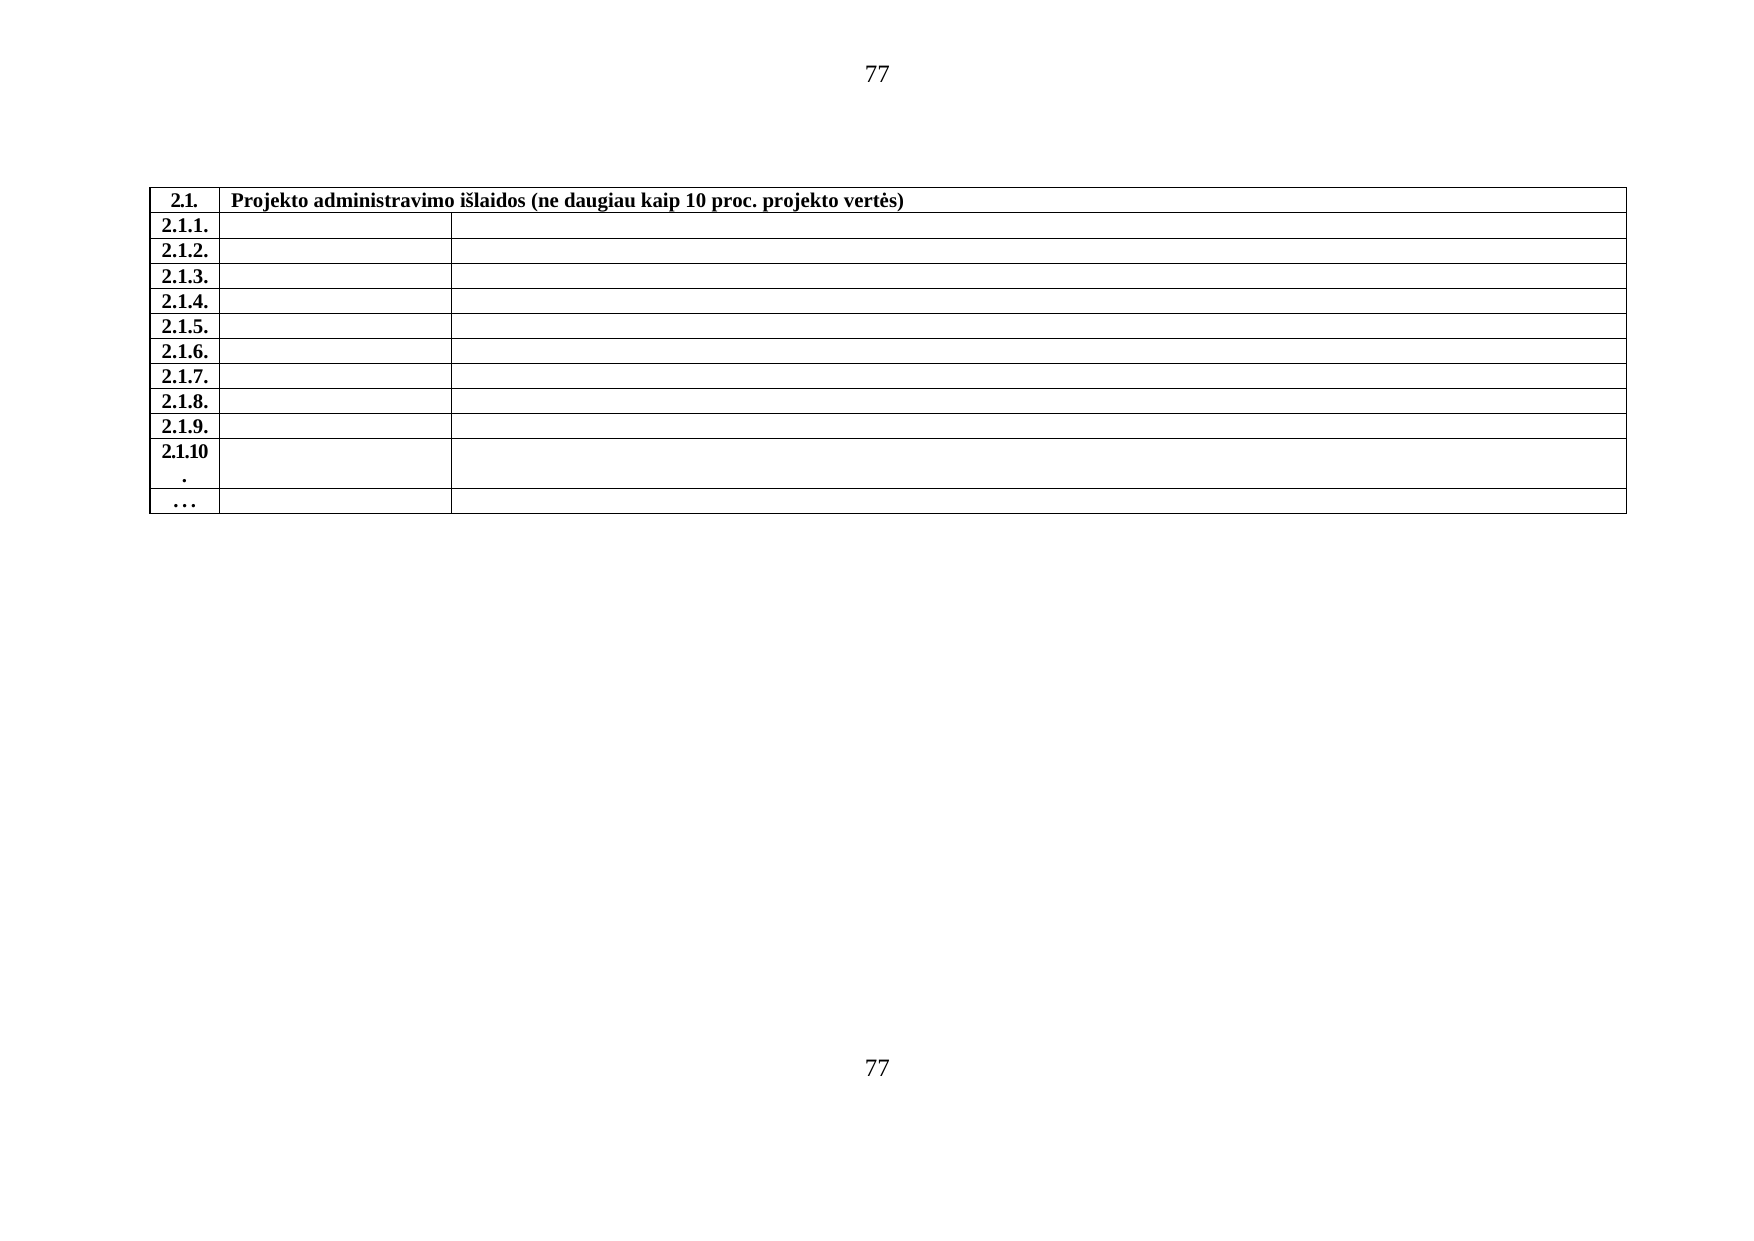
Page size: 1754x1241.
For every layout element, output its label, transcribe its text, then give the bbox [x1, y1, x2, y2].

table_cell 2.1.7. [151, 364, 219, 388]
table_cell [452, 389, 1626, 413]
table_cell . . . [151, 489, 219, 512]
table_cell 2.1. [151, 188, 219, 212]
table_cell 2.1.3. [151, 264, 219, 288]
table_cell 2.1.5. [151, 314, 219, 338]
table_cell [452, 289, 1626, 313]
table_cell 2.1.8. [151, 389, 219, 413]
table_cell [220, 239, 451, 262]
table_cell [452, 339, 1626, 363]
table_cell [220, 264, 451, 288]
table_cell [452, 314, 1626, 338]
table_cell 2.1.1. [151, 213, 219, 237]
table_cell [220, 339, 451, 363]
table_cell [220, 389, 451, 413]
table_cell 2.1.4. [151, 289, 219, 313]
table_cell [452, 364, 1626, 388]
table_cell 2.1.6. [151, 339, 219, 363]
table_cell [452, 439, 1626, 487]
table_cell 2.1.9. [151, 414, 219, 438]
table_cell 2.1.2. [151, 239, 219, 262]
table_cell Projekto administravimo išlaidos (ne daugiau kaip 10 proc. projekto vertės) [220, 188, 1626, 212]
table_cell [220, 439, 451, 487]
table_cell [220, 213, 451, 237]
table_cell [452, 213, 1626, 237]
table_cell 2.1.10. [151, 439, 219, 487]
table_cell [220, 489, 451, 512]
table_cell [220, 414, 451, 438]
table_cell [220, 364, 451, 388]
table_cell [220, 289, 451, 313]
table_cell [452, 414, 1626, 438]
table_cell [452, 264, 1626, 288]
table_cell [220, 314, 451, 338]
table_cell [452, 239, 1626, 262]
table_cell [452, 489, 1626, 512]
